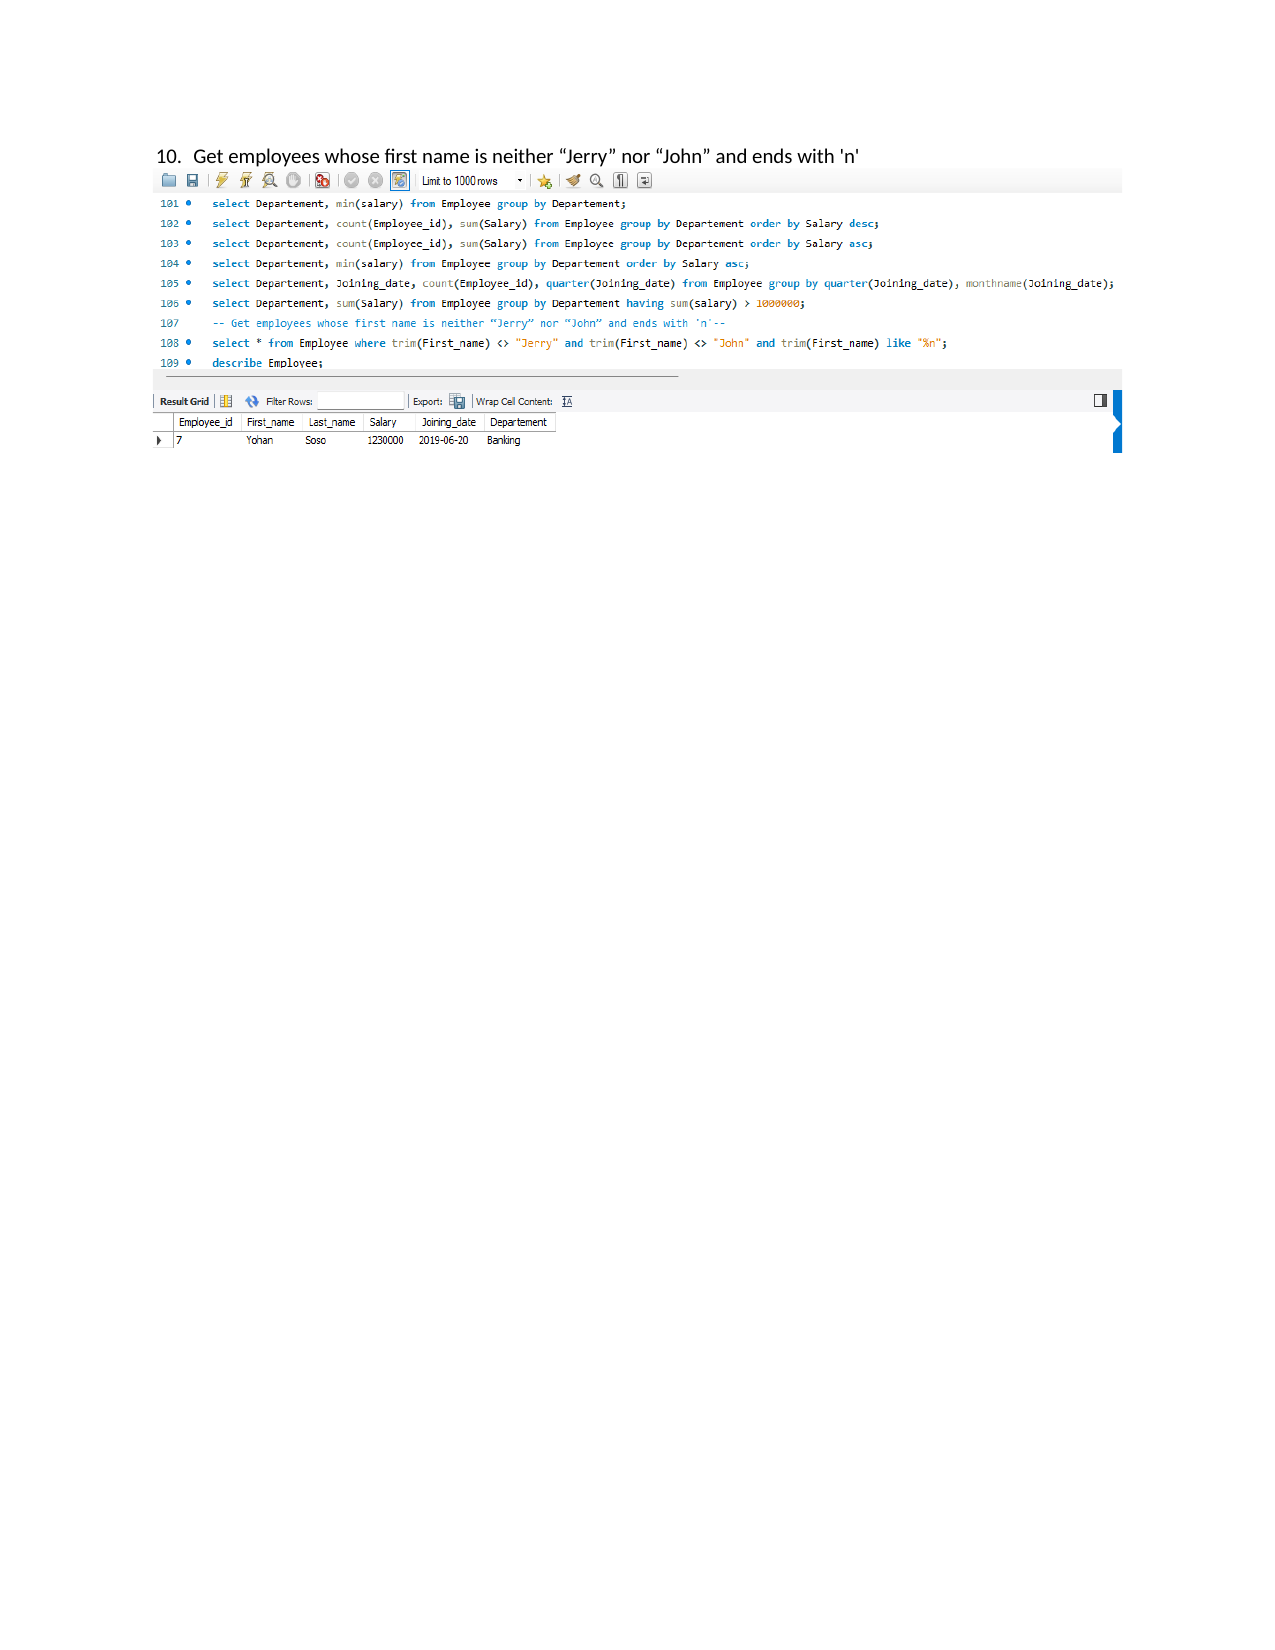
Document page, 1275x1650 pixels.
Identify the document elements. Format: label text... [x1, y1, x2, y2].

list Get employees whose first name is neither “Jerry” nor “John” and ends with 'n' [156, 143, 1157, 169]
picture [152, 168, 1123, 453]
